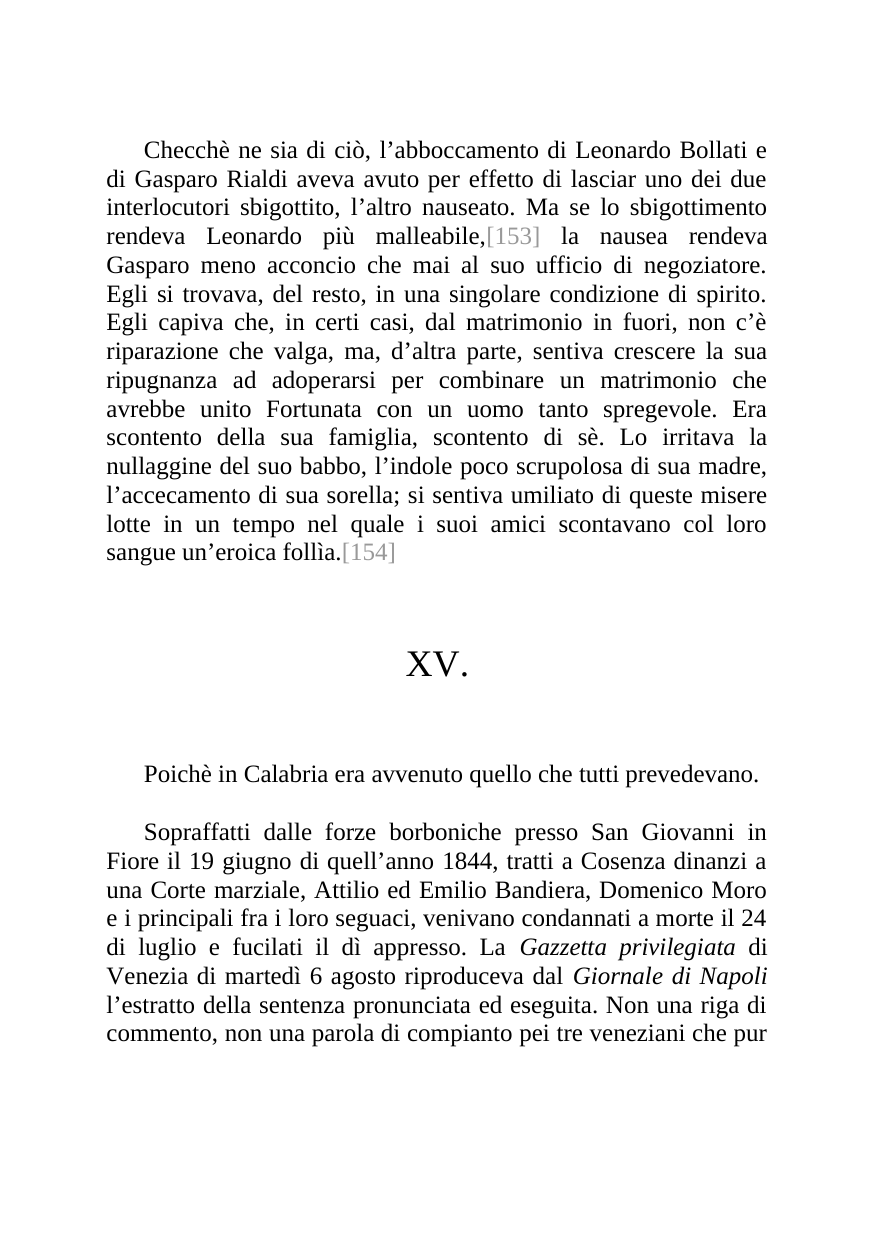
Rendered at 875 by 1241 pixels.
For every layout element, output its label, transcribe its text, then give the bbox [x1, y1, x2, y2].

text Checchè ne sia di ciò, l’abboccamento di Leonardo Bollati e di Gasparo Rialdi aveva avuto per effetto di lasciar uno dei due interlocutori sbigottito, l’altro nauseato. Ma se lo sbigottimento rendeva Leonardo più malleabile,[153] la nausea rendeva Gasparo meno acconcio che mai al suo ufficio di negoziatore. Egli si trovava, del resto, in una singolare condizione di spirito. Egli capiva che, in certi casi, dal matrimonio in fuori, non c’è riparazione che valga, ma, d’altra parte, sentiva crescere la sua ripugnanza ad adoperarsi per combinare un matrimonio che avrebbe unito Fortunata con un uomo tanto spregevole. Era scontento della sua famiglia, scontento di sè. Lo irritava la nullaggine del suo babbo, l’indole poco scrupolosa di sua madre, l’accecamento di sua sorella; si sentiva umiliato di queste misere lotte in un tempo nel quale i suoi amici scontavano col loro sangue un’eroica follìa.[154] [106, 135, 768, 566]
text Poichè in Calabria era avvenuto quello che tutti prevedevano. [106, 759, 768, 788]
text Sopraffatti dalle forze borboniche presso San Giovanni in Fiore il 19 giugno di quell’anno 1844, tratti a Cosenza dinanzi a una Corte marziale, Attilio ed Emilio Bandiera, Domenico Moro e i principali fra i loro seguaci, venivano condannati a morte il 24 di luglio e fucilati il dì appresso. La Gazzetta privilegiata di Venezia di martedì 6 agosto riproduceva dal Giornale di Napoli l’estratto della sentenza pronunciata ed eseguita. Non una riga di commento, non una parola di compianto pei tre veneziani che pur [106, 817, 768, 1047]
subtitle XV. [106, 641, 768, 684]
